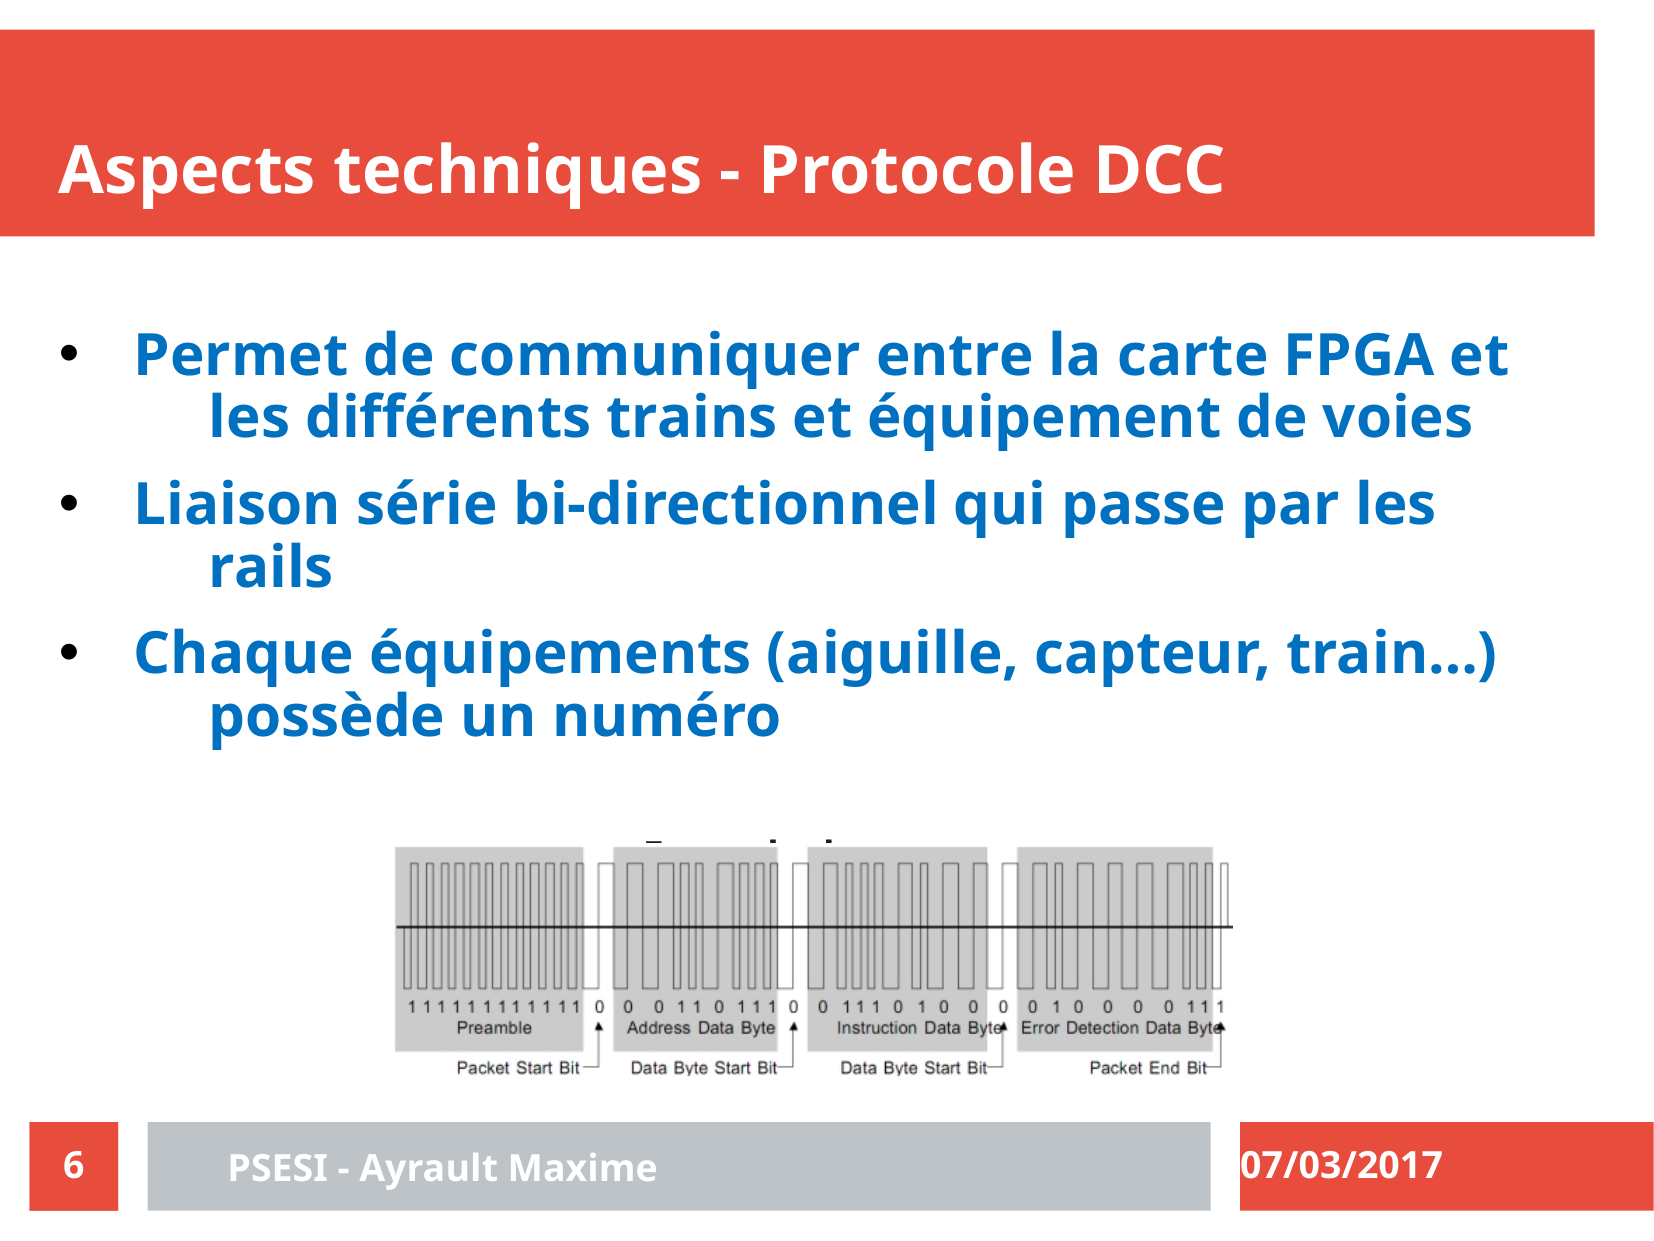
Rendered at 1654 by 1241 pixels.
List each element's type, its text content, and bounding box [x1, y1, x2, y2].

text_box [29, 1122, 119, 1211]
title Aspects techniques - Protocole DCC [59, 59, 1595, 207]
picture [391, 843, 1233, 1080]
text_box 07/03/2017 [1240, 1122, 1625, 1211]
list Permet de communiquer entre la carte FPGA et les différents trains et équipement de voies Liaison série bi-directionnel qui passe par les rails Chaque équipements (aiguille, capteur, train…) possède un numéro Exemple de trame [59, 324, 1565, 1093]
text_box PSESI - Ayrault Maxime [177, 1122, 709, 1211]
